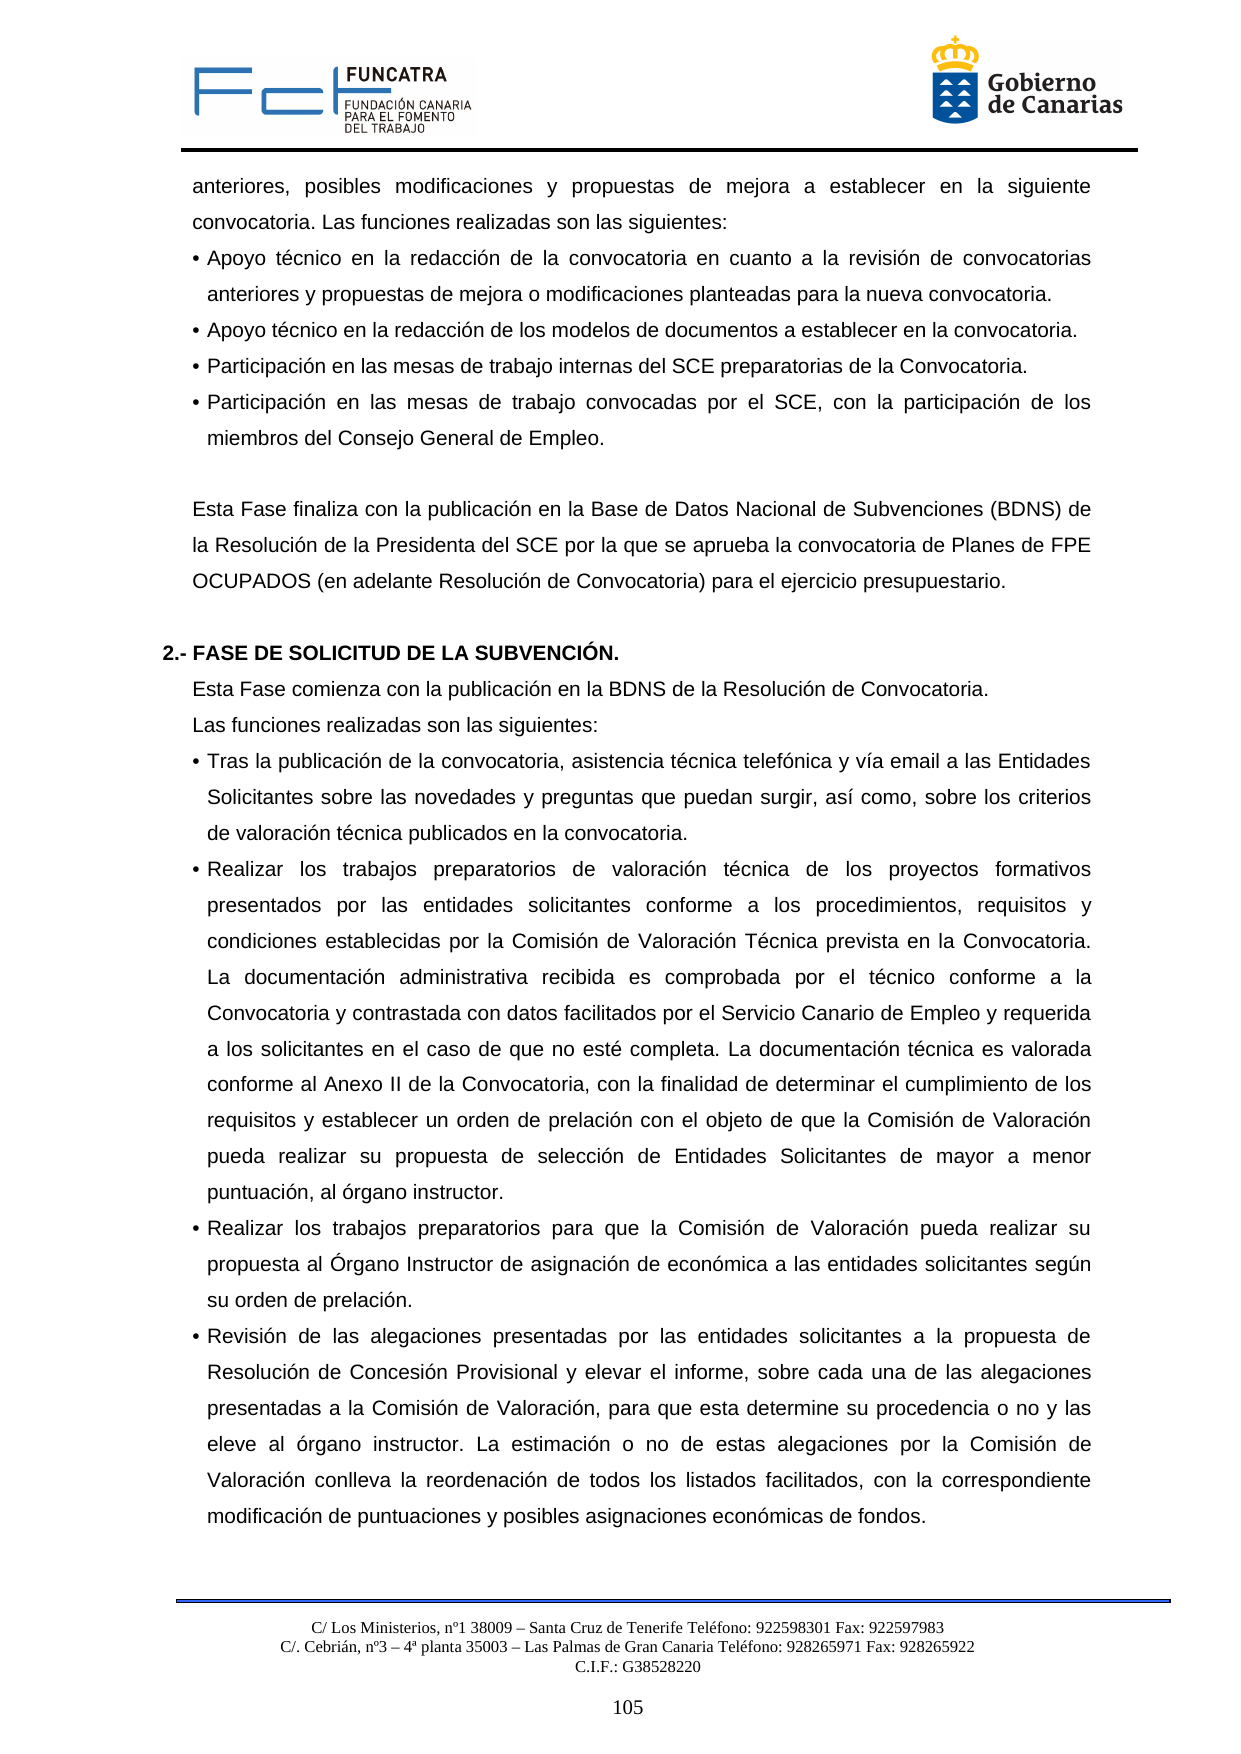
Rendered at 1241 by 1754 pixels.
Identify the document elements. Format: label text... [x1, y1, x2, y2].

text • Realizar los trabajos preparatorios para que la Comisión de Valoración pueda realizar su propuesta al Órgano Instructor de asignación de económica a las entidades solicitantes según su orden de prelación. [192, 1216, 1093, 1312]
text anteriores, posibles modificaciones y propuestas de mejora a establecer en la siguiente convocatoria. Las funciones realizadas son las siguientes: [192, 174, 1093, 234]
text • Tras la publicación de la convocatoria, asistencia técnica telefónica y vía email a las Entidades Solicitantes sobre las novedades y preguntas que puedan surgir, así como, sobre los criterios de valoración técnica publicados en la convocatoria. [192, 749, 1093, 845]
text • Participación en las mesas de trabajo internas del SCE preparatorias de la Convocatoria. [192, 353, 1093, 377]
picture [180, 57, 477, 138]
picture [931, 35, 1123, 124]
text • Participación en las mesas de trabajo convocadas por el SCE, con la participación de los miembros del Consejo General de Empleo. [192, 389, 1093, 449]
text 2.- FASE DE SOLICITUD DE LA SUBVENCIÓN. [162, 641, 1093, 665]
text Las funciones realizadas son las siguientes: [192, 713, 1093, 737]
text • Revisión de las alegaciones presentadas por las entidades solicitantes a la propuesta de Resolución de Concesión Provisional y elevar el informe, sobre cada una de las alegaciones presentadas a la Comisión de Valoración, para que esta determine su procedencia o no y las eleve al órgano instructor. La estimación o no de estas alegaciones por la Comisión de Valoración conlleva la reordenación de todos los listados facilitados, con la correspondiente modificación de puntuaciones y posibles asignaciones económicas de fondos. [192, 1324, 1093, 1527]
text • Apoyo técnico en la redacción de la convocatoria en cuanto a la revisión de convocatorias anteriores y propuestas de mejora o modificaciones planteadas para la nueva convocatoria. [192, 246, 1093, 306]
text • Realizar los trabajos preparatorios de valoración técnica de los proyectos formativos presentados por las entidades solicitantes conforme a los procedimientos, requisitos y condiciones establecidas por la Comisión de Valoración Técnica prevista en la Convocatoria. La documentación administrativa recibida es comprobada por el técnico conforme a la Convocatoria y contrastada con datos facilitados por el Servicio Canario de Empleo y requerida a los solicitantes en el caso de que no esté completa. La documentación técnica es valorada conforme al Anexo II de la Convocatoria, con la finalidad de determinar el cumplimiento de los requisitos y establecer un orden de prelación con el objeto de que la Comisión de Valoración pueda realizar su propuesta de selección de Entidades Solicitantes de mayor a menor puntuación, al órgano instructor. [192, 857, 1093, 1204]
text Esta Fase comienza con la publicación en la BDNS de la Resolución de Convocatoria. [192, 677, 1093, 701]
text Esta Fase finaliza con la publicación en la Base de Datos Nacional de Subvenciones (BDNS) de la Resolución de la Presidenta del SCE por la que se aprueba la convocatoria de Planes de FPE OCUPADOS (en adelante Resolución de Convocatoria) para el ejercicio presupuestario. [192, 497, 1093, 593]
text • Apoyo técnico en la redacción de los modelos de documentos a establecer en la convocatoria. [192, 318, 1093, 342]
